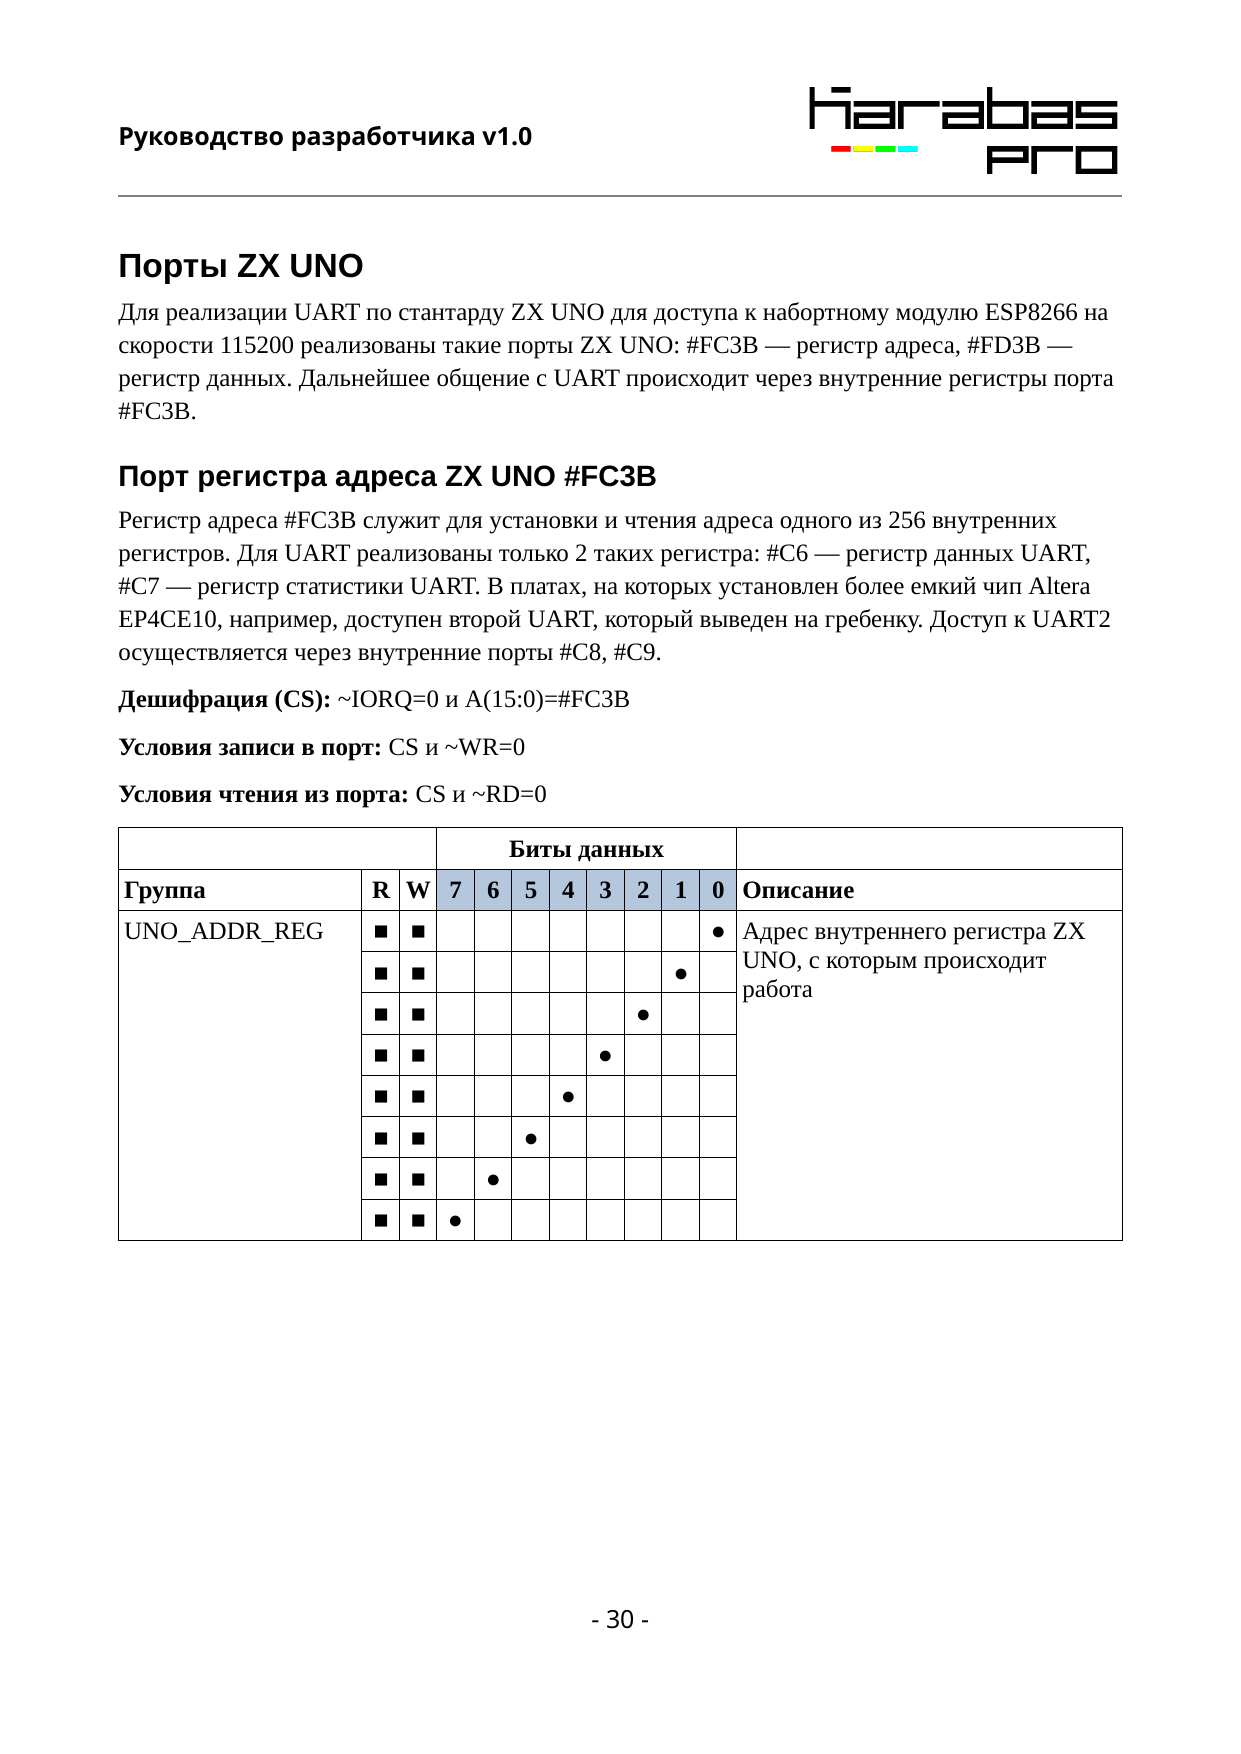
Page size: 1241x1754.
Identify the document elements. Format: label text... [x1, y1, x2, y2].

table_cell ■ [400, 911, 436, 951]
table_cell [437, 1076, 474, 1116]
table_cell ■ [362, 1076, 399, 1116]
table_cell ■ [400, 1035, 436, 1075]
table_cell 3 [587, 870, 624, 910]
table_cell [550, 1117, 586, 1157]
table_cell [662, 911, 699, 951]
table_cell ■ [400, 1200, 436, 1240]
table_cell ■ [400, 1076, 436, 1116]
table_cell Описание [737, 870, 1122, 910]
table_cell [625, 911, 661, 951]
subtitle Порты ZX UNO [118, 246, 1122, 285]
table_cell [512, 1076, 549, 1116]
table_cell [437, 1035, 474, 1075]
subtitle Порт регистра адреса ZX UNO #FC3B [118, 458, 1122, 492]
table_cell [512, 993, 549, 1033]
table_cell [662, 1158, 699, 1198]
table_cell Адрес внутреннего регистра ZX UNO, с которым происходит работа [737, 911, 1122, 1240]
table_cell [587, 952, 624, 992]
table_cell R [362, 870, 399, 910]
table_cell [587, 1200, 624, 1240]
table_cell [437, 1117, 474, 1157]
table_header [737, 828, 1122, 868]
table_cell [700, 1200, 736, 1240]
table_cell [625, 1158, 661, 1198]
table_cell [512, 1158, 549, 1198]
table_cell [550, 1158, 586, 1198]
table_cell ● [625, 993, 661, 1033]
table_cell [662, 1035, 699, 1075]
table_cell [587, 993, 624, 1033]
table_cell ■ [362, 1117, 399, 1157]
table_cell [587, 1117, 624, 1157]
table_cell [475, 911, 511, 951]
table_cell [662, 993, 699, 1033]
table_cell [437, 952, 474, 992]
table_cell ■ [400, 993, 436, 1033]
table_cell [512, 1035, 549, 1075]
table_cell ● [700, 911, 736, 951]
table_cell 2 [625, 870, 661, 910]
table_cell [475, 1035, 511, 1075]
table_cell [625, 952, 661, 992]
table_cell [550, 993, 586, 1033]
table_cell ● [587, 1035, 624, 1075]
table_cell [475, 952, 511, 992]
table_cell [662, 1076, 699, 1116]
text Для реализации UART по стантарду ZX UNO для доступа к набортному модулю ESP8266 на скорости 115200 реализованы такие порты ZX UNO: #FC3B — регистр адреса, #FD3B — регистр данных. Дальнейшее общение с UART происходит через внутренние регистры порта #FC3B. [118, 297, 1122, 425]
table_cell [625, 1117, 661, 1157]
table_cell ● [475, 1158, 511, 1198]
table_cell 7 [437, 870, 474, 910]
picture [809, 84, 1120, 174]
table_cell [475, 1076, 511, 1116]
table_cell ■ [362, 1035, 399, 1075]
table_cell ■ [362, 993, 399, 1033]
table_cell [550, 1200, 586, 1240]
table_cell ● [512, 1117, 549, 1157]
table_cell ● [437, 1200, 474, 1240]
table_cell [475, 993, 511, 1033]
table_cell [700, 1035, 736, 1075]
table_cell ■ [400, 1117, 436, 1157]
table_cell 4 [550, 870, 586, 910]
table_cell ● [662, 952, 699, 992]
table_cell [550, 911, 586, 951]
table_cell [662, 1200, 699, 1240]
table_cell [475, 1200, 511, 1240]
table_cell ■ [362, 911, 399, 951]
table_cell [512, 1200, 549, 1240]
table_cell [700, 952, 736, 992]
table_cell ● [550, 1076, 586, 1116]
table_cell [700, 1117, 736, 1157]
table_cell W [400, 870, 436, 910]
table_cell [625, 1076, 661, 1116]
table_cell 5 [512, 870, 549, 910]
table_cell [700, 993, 736, 1033]
table_cell [437, 993, 474, 1033]
table_cell [625, 1035, 661, 1075]
table_cell [475, 1117, 511, 1157]
text Условия записи в порт: CS и ~WR=0 [118, 732, 1122, 761]
table_cell [700, 1076, 736, 1116]
table_header Биты данных [437, 828, 736, 868]
text Условия чтения из порта: CS и ~RD=0 [118, 779, 1122, 808]
table_cell ■ [400, 1158, 436, 1198]
table_cell 6 [475, 870, 511, 910]
table_cell [587, 1158, 624, 1198]
table_cell ■ [362, 952, 399, 992]
table_cell [437, 911, 474, 951]
text Регистр адреса #FC3B служит для установки и чтения адреса одного из 256 внутренних регистров. Для UART реализованы только 2 таких регистра: #C6 — регистр данных UART, #C7 — регистр статистики UART. В платах, на которых установлен более емкий чип Altera EP4CE10, например, доступен второй UART, который выведен на гребенку. Доступ к UART2 осуществляется через внутренние порты #C8, #C9. [118, 505, 1122, 666]
table_cell [662, 1117, 699, 1157]
table_cell ■ [400, 952, 436, 992]
table_cell [512, 952, 549, 992]
table_cell [550, 1035, 586, 1075]
table_cell Группа [119, 870, 361, 910]
table_cell 0 [700, 870, 736, 910]
text Дешифрация (CS): ~IORQ=0 и A(15:0)=#FC3B [118, 684, 1122, 713]
table_cell [512, 911, 549, 951]
table_header [119, 828, 436, 868]
table_cell ■ [362, 1200, 399, 1240]
table_cell [587, 1076, 624, 1116]
table_cell [437, 1158, 474, 1198]
table_cell [587, 911, 624, 951]
table_cell [700, 1158, 736, 1198]
table_cell UNO_ADDR_REG [119, 911, 361, 1240]
table_cell [550, 952, 586, 992]
table_cell [625, 1200, 661, 1240]
table_cell ■ [362, 1158, 399, 1198]
table_cell 1 [662, 870, 699, 910]
